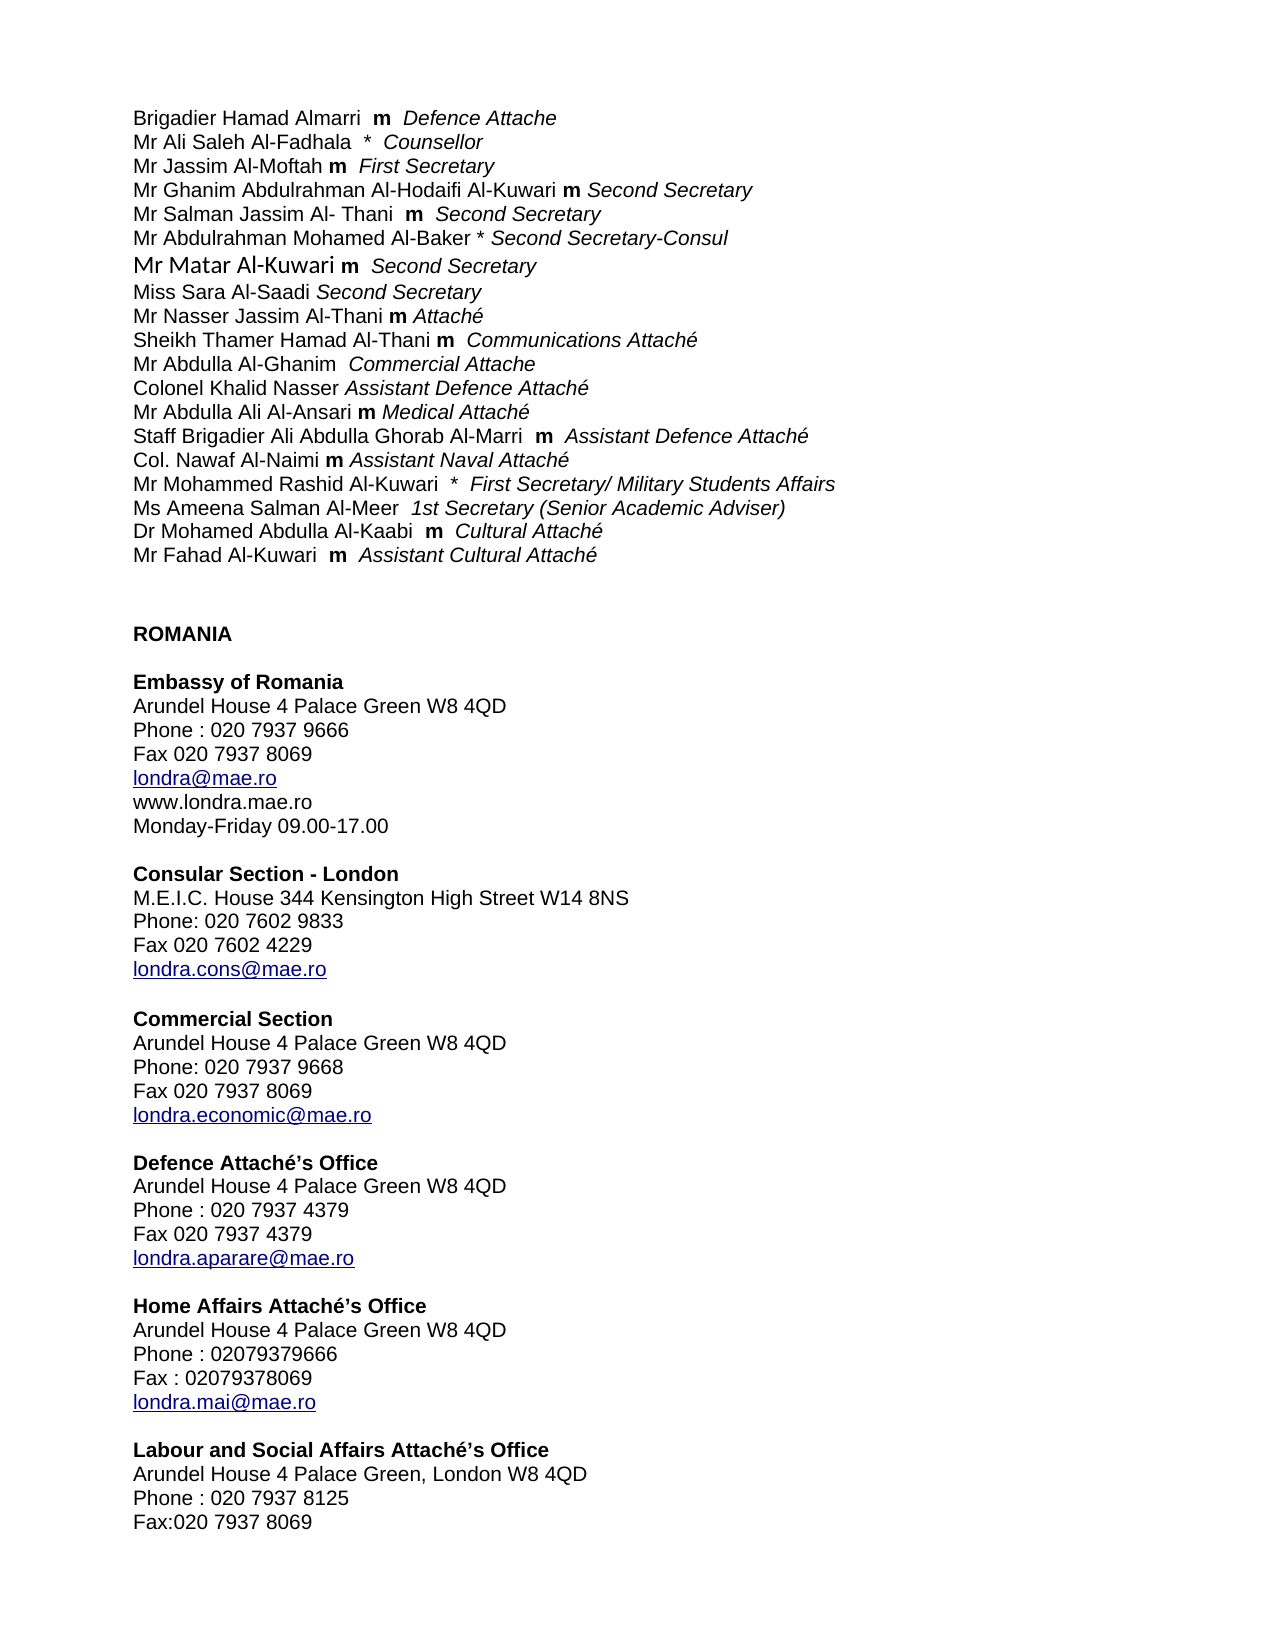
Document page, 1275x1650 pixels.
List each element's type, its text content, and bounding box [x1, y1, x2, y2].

text www.londra.mae.ro [133, 789, 1181, 813]
text Mr Ghanim Abdulrahman Al-Hodaifi Al-Kuwari m Second Secretary [133, 177, 1181, 201]
text Mr Mohammed Rashid Al-Kuwari * First Secretary/ Military Students Affairs [133, 471, 1181, 495]
text Dr Mohamed Abdulla Al-Kaabi m Cultural Attaché [133, 519, 1181, 543]
text Phone : 020 7937 9666 [133, 718, 1181, 742]
text Staff Brigadier Ali Abdulla Ghorab Al-Marri m Assistant Defence Attaché [133, 423, 1181, 447]
text Mr Abdulla Al-Ghanim Commercial Attache [133, 352, 1181, 376]
text Fax:020 7937 8069 [133, 1510, 1181, 1534]
text Mr Jassim Al-Moftah m First Secretary [133, 153, 1181, 177]
text Col. Nawaf Al-Naimi m Assistant Naval Attaché [133, 447, 1181, 471]
text londra.aparare@mae.ro [133, 1246, 1181, 1270]
text Arundel House 4 Palace Green W8 4QD [133, 1318, 1181, 1342]
text Fax 020 7937 8069 [133, 1078, 1181, 1102]
text Mr Matar Al-Kuwari m Second Secretary [133, 249, 1181, 280]
text Labour and Social Affairs Attaché’s Office [133, 1438, 1181, 1462]
text Fax 020 7602 4229 [133, 933, 1181, 957]
text Commercial Section [133, 1007, 1181, 1031]
text Mr Abdulrahman Mohamed Al-Baker * Second Secretary-Consul [133, 225, 1181, 249]
text Colonel Khalid Nasser Assistant Defence Attaché [133, 376, 1181, 399]
text Arundel House 4 Palace Green W8 4QD [133, 1174, 1181, 1198]
text londra.mai@mae.ro [133, 1390, 1181, 1414]
text Miss Sara Al-Saadi Second Secretary [133, 280, 1181, 304]
text Fax : 02079378069 [133, 1366, 1181, 1390]
text Ms Ameena Salman Al-Meer 1st Secretary (Senior Academic Adviser) [133, 495, 1181, 519]
text Mr Abdulla Ali Al-Ansari m Medical Attaché [133, 399, 1181, 423]
text Mr Fahad Al-Kuwari m Assistant Cultural Attaché [133, 543, 1181, 567]
text M.E.I.C. House 344 Kensington High Street W14 8NS [133, 885, 1181, 909]
text londra@mae.ro [133, 766, 1181, 789]
text Fax 020 7937 8069 [133, 742, 1181, 766]
text Arundel House 4 Palace Green W8 4QD [133, 1031, 1181, 1054]
text Mr Nasser Jassim Al-Thani m Attaché [133, 304, 1181, 328]
text londra.cons@mae.ro [133, 957, 1181, 981]
text Consular Section - London [133, 861, 1181, 885]
subtitle ROMANIA [133, 622, 1181, 646]
text Brigadier Hamad Almarri m Defence Attache [133, 106, 1181, 129]
text londra.economic@mae.ro [133, 1102, 1181, 1126]
text Embassy of Romania [133, 670, 1181, 694]
text Phone : 02079379666 [133, 1342, 1181, 1366]
text Defence Attaché’s Office [133, 1150, 1181, 1174]
text Mr Salman Jassim Al- Thani m Second Secretary [133, 201, 1181, 225]
text Phone : 020 7937 8125 [133, 1486, 1181, 1510]
text Fax 020 7937 4379 [133, 1222, 1181, 1246]
text Monday-Friday 09.00-17.00 [133, 813, 1181, 837]
text Phone : 020 7937 4379 [133, 1198, 1181, 1222]
text Arundel House 4 Palace Green, London W8 4QD [133, 1462, 1181, 1486]
text Phone: 020 7602 9833 [133, 909, 1181, 933]
text Home Affairs Attaché’s Office [133, 1294, 1181, 1318]
text Mr Ali Saleh Al-Fadhala * Counsellor [133, 129, 1181, 153]
text Arundel House 4 Palace Green W8 4QD [133, 694, 1181, 718]
text Phone: 020 7937 9668 [133, 1054, 1181, 1078]
text Sheikh Thamer Hamad Al-Thani m Communications Attaché [133, 328, 1181, 352]
